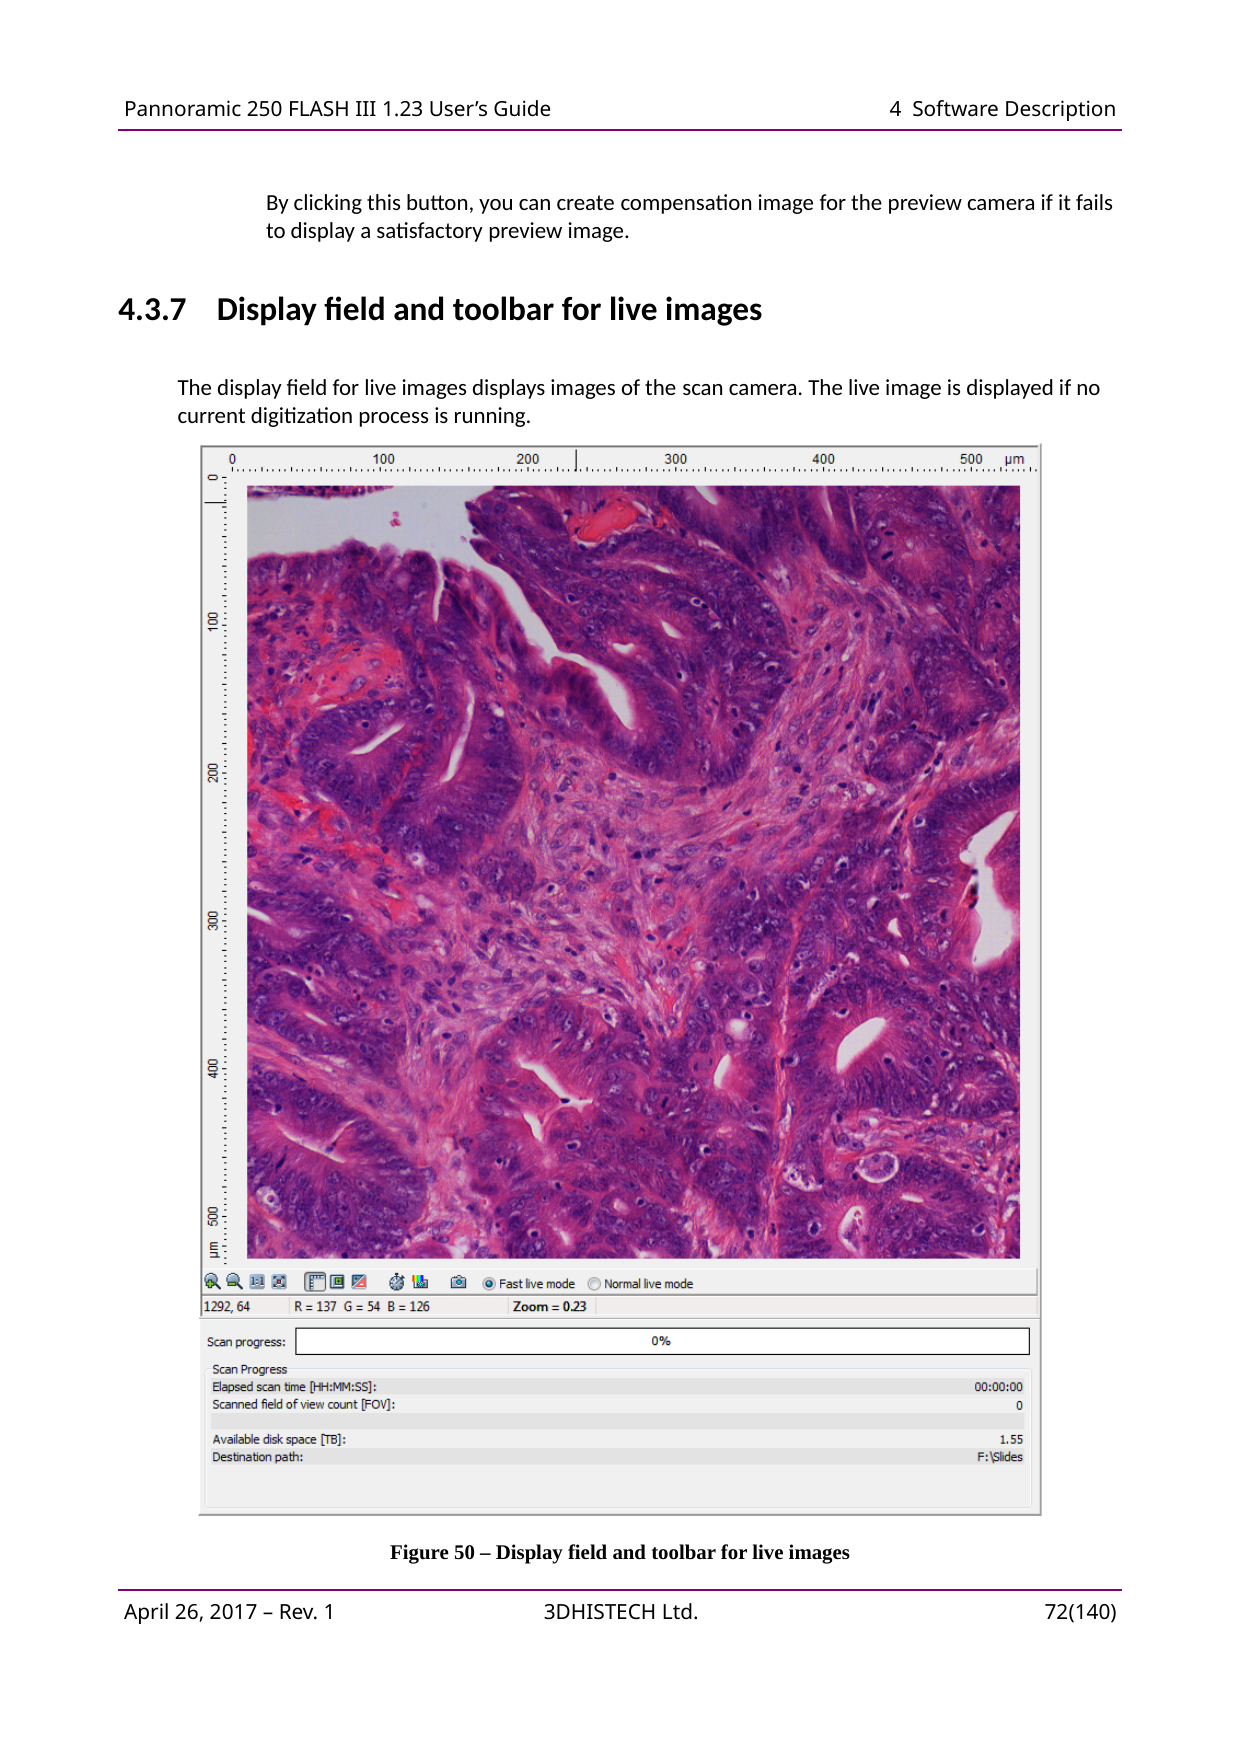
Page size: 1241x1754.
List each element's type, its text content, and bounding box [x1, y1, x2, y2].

picture [198, 443, 1042, 1516]
subtitle Display field and toolbar for live images [118, 288, 1122, 329]
text Figure 50 – Display field and toolbar for live images [118, 1516, 1122, 1564]
text The display field for live images displays images of the scan camera. The live image is displayed if no current digitization process is running. [177, 373, 1122, 429]
text By clicking this button, you can create compensation image for the preview camera if it fails to display a satisfactory preview image. [266, 188, 1122, 244]
